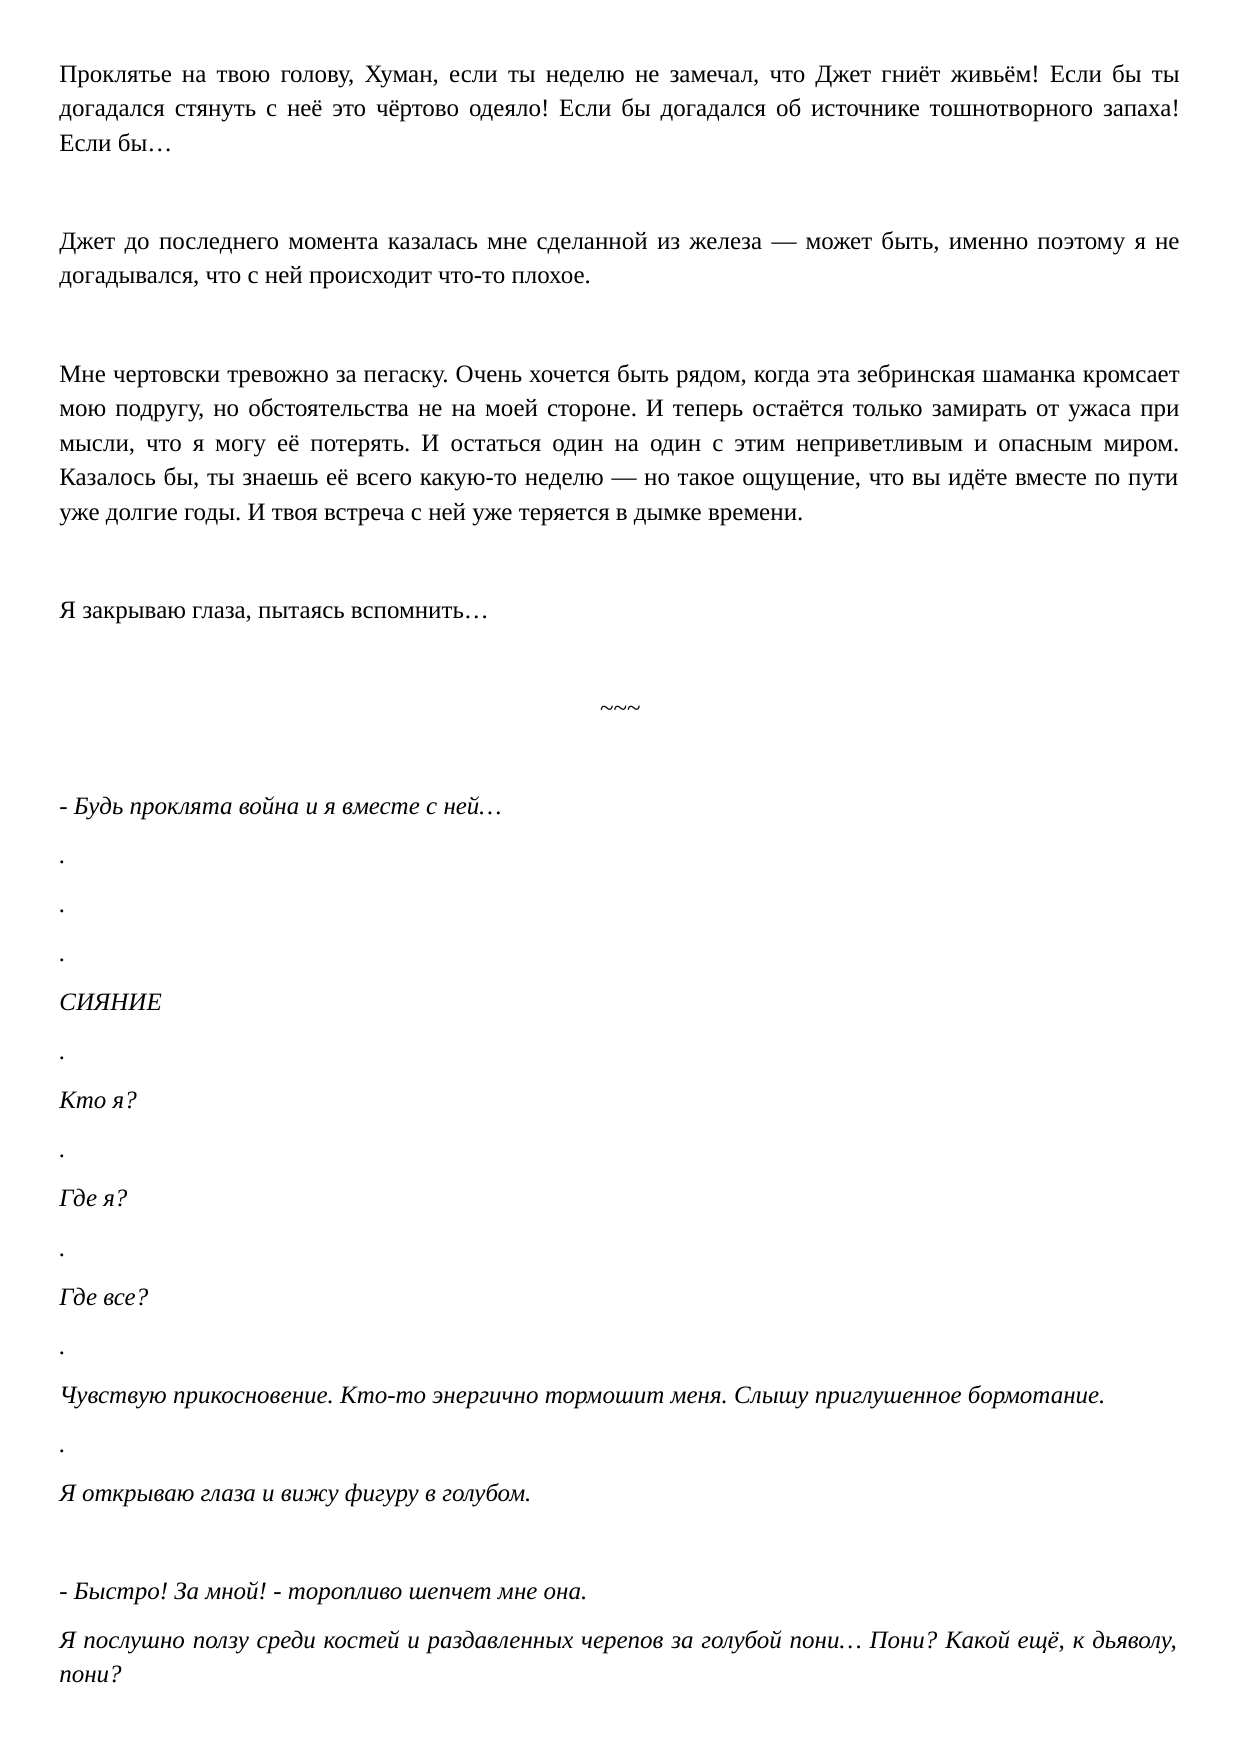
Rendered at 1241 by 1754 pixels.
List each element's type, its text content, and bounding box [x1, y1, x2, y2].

text Я открываю глаза и вижу фигуру в голубом. [59, 1478, 1181, 1507]
text . [59, 1134, 1181, 1163]
text Мне чертовски тревожно за пегаску. Очень хочется быть рядом, когда эта зебринская шаманка кромсает мою подругу, но обстоятельства не на моей стороне. И теперь остаётся только замирать от ужаса при мысли, что я могу её потерять. И остаться один на один с этим неприветливым и опасным миром. Казалось бы, ты знаешь её всего какую-то неделю — но такое ощущение, что вы идёте вместе по пути уже долгие годы. И твоя встреча с ней уже теряется в дымке времени. [59, 359, 1181, 525]
text Я послушно ползу среди костей и раздавленных черепов за голубой пони… Пони? Какой ещё, к дьяволу, пони? [59, 1625, 1181, 1688]
text . [59, 1331, 1181, 1359]
text Джет до последнего момента казалась мне сделанной из железа — может быть, именно поэтому я не догадывался, что с ней происходит что-то плохое. [59, 226, 1181, 289]
text СИЯНИЕ [59, 987, 1181, 1016]
text Где все? [59, 1282, 1181, 1310]
text Кто я? [59, 1085, 1181, 1114]
text . [59, 1036, 1181, 1065]
text Где я? [59, 1183, 1181, 1212]
text . [59, 1233, 1181, 1261]
text Я закрываю глаза, пытаясь вспомнить… [59, 595, 1181, 623]
text . [59, 1429, 1181, 1458]
text . [59, 889, 1181, 918]
text Чувствую прикосновение. Кто-то энергично тормошит меня. Слышу приглушенное бормотание. [59, 1380, 1181, 1408]
text . [59, 938, 1181, 967]
text . [59, 840, 1181, 869]
text - Быстро! За мной! - торопливо шепчет мне она. [59, 1576, 1181, 1605]
text Проклятье на твою голову, Хуман, если ты неделю не замечал, что Джет гниёт живьём! Если бы ты догадался стянуть с неё это чёртово одеяло! Если бы догадался об источнике тошнотворного запаха! Если бы… [59, 59, 1181, 157]
text - Будь проклята война и я вместе с ней… [59, 791, 1181, 820]
text ~~~ [59, 693, 1181, 722]
